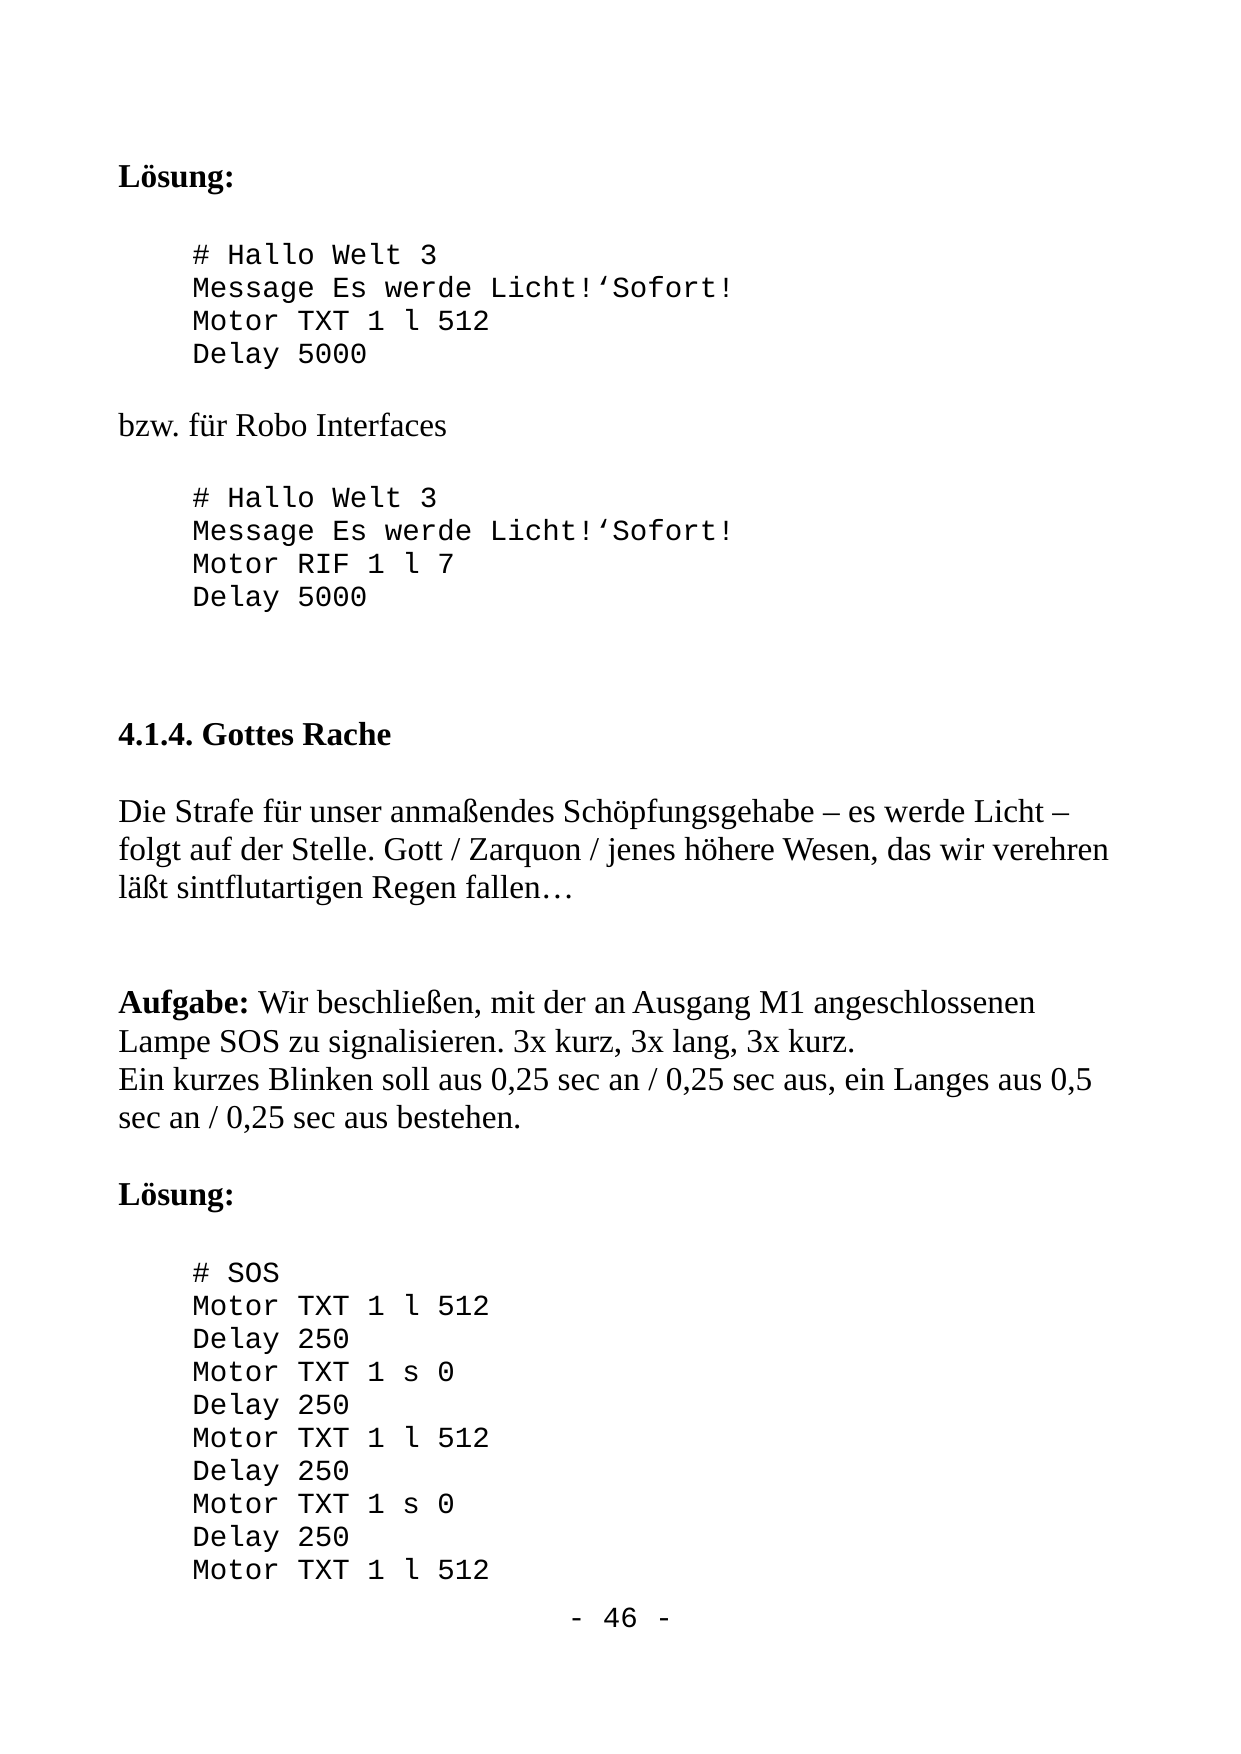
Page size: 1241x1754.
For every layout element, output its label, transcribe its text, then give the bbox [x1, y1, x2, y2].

text Delay 5000 [118, 339, 1122, 372]
text Motor TXT 1 s 0 [118, 1357, 1122, 1390]
text Motor TXT 1 l 512 [118, 1555, 1122, 1588]
text Message Es werde Licht!‘Sofort! [118, 273, 1122, 306]
text Delay 250 [118, 1456, 1122, 1489]
text Delay 5000 [118, 582, 1122, 615]
text # Hallo Welt 3 [118, 476, 1122, 516]
text Motor RIF 1 l 7 [118, 549, 1122, 582]
text Lösung: [118, 1174, 1122, 1213]
text Ein kurzes Blinken soll aus 0,25 sec an / 0,25 sec aus, ein Langes aus 0,5 sec an / 0,25 sec aus bestehen. [118, 1059, 1122, 1136]
text # SOS [118, 1251, 1122, 1291]
text Delay 250 [118, 1390, 1122, 1423]
text Message Es werde Licht!‘Sofort! [118, 516, 1122, 549]
text 4.1.4. Gottes Rache [118, 714, 1122, 753]
text Motor TXT 1 s 0 [118, 1489, 1122, 1522]
text Delay 250 [118, 1522, 1122, 1555]
text Aufgabe: Wir beschließen, mit der an Ausgang M1 angeschlossenen Lampe SOS zu signalisieren. 3x kurz, 3x lang, 3x kurz. [118, 983, 1122, 1059]
text Motor TXT 1 l 512 [118, 1291, 1122, 1324]
text Motor TXT 1 l 512 [118, 1423, 1122, 1456]
text # Hallo Welt 3 [118, 233, 1122, 273]
text Motor TXT 1 l 512 [118, 306, 1122, 339]
text Delay 250 [118, 1324, 1122, 1357]
text Lösung: [118, 156, 1122, 195]
text bzw. für Robo Interfaces [118, 405, 1122, 443]
text Die Strafe für unser anmaßendes Schöpfungsgehabe – es werde Licht – folgt auf der Stelle. Gott / Zarquon / jenes höhere Wesen, das wir verehren läßt sintflutartigen Regen fallen… [118, 791, 1122, 906]
